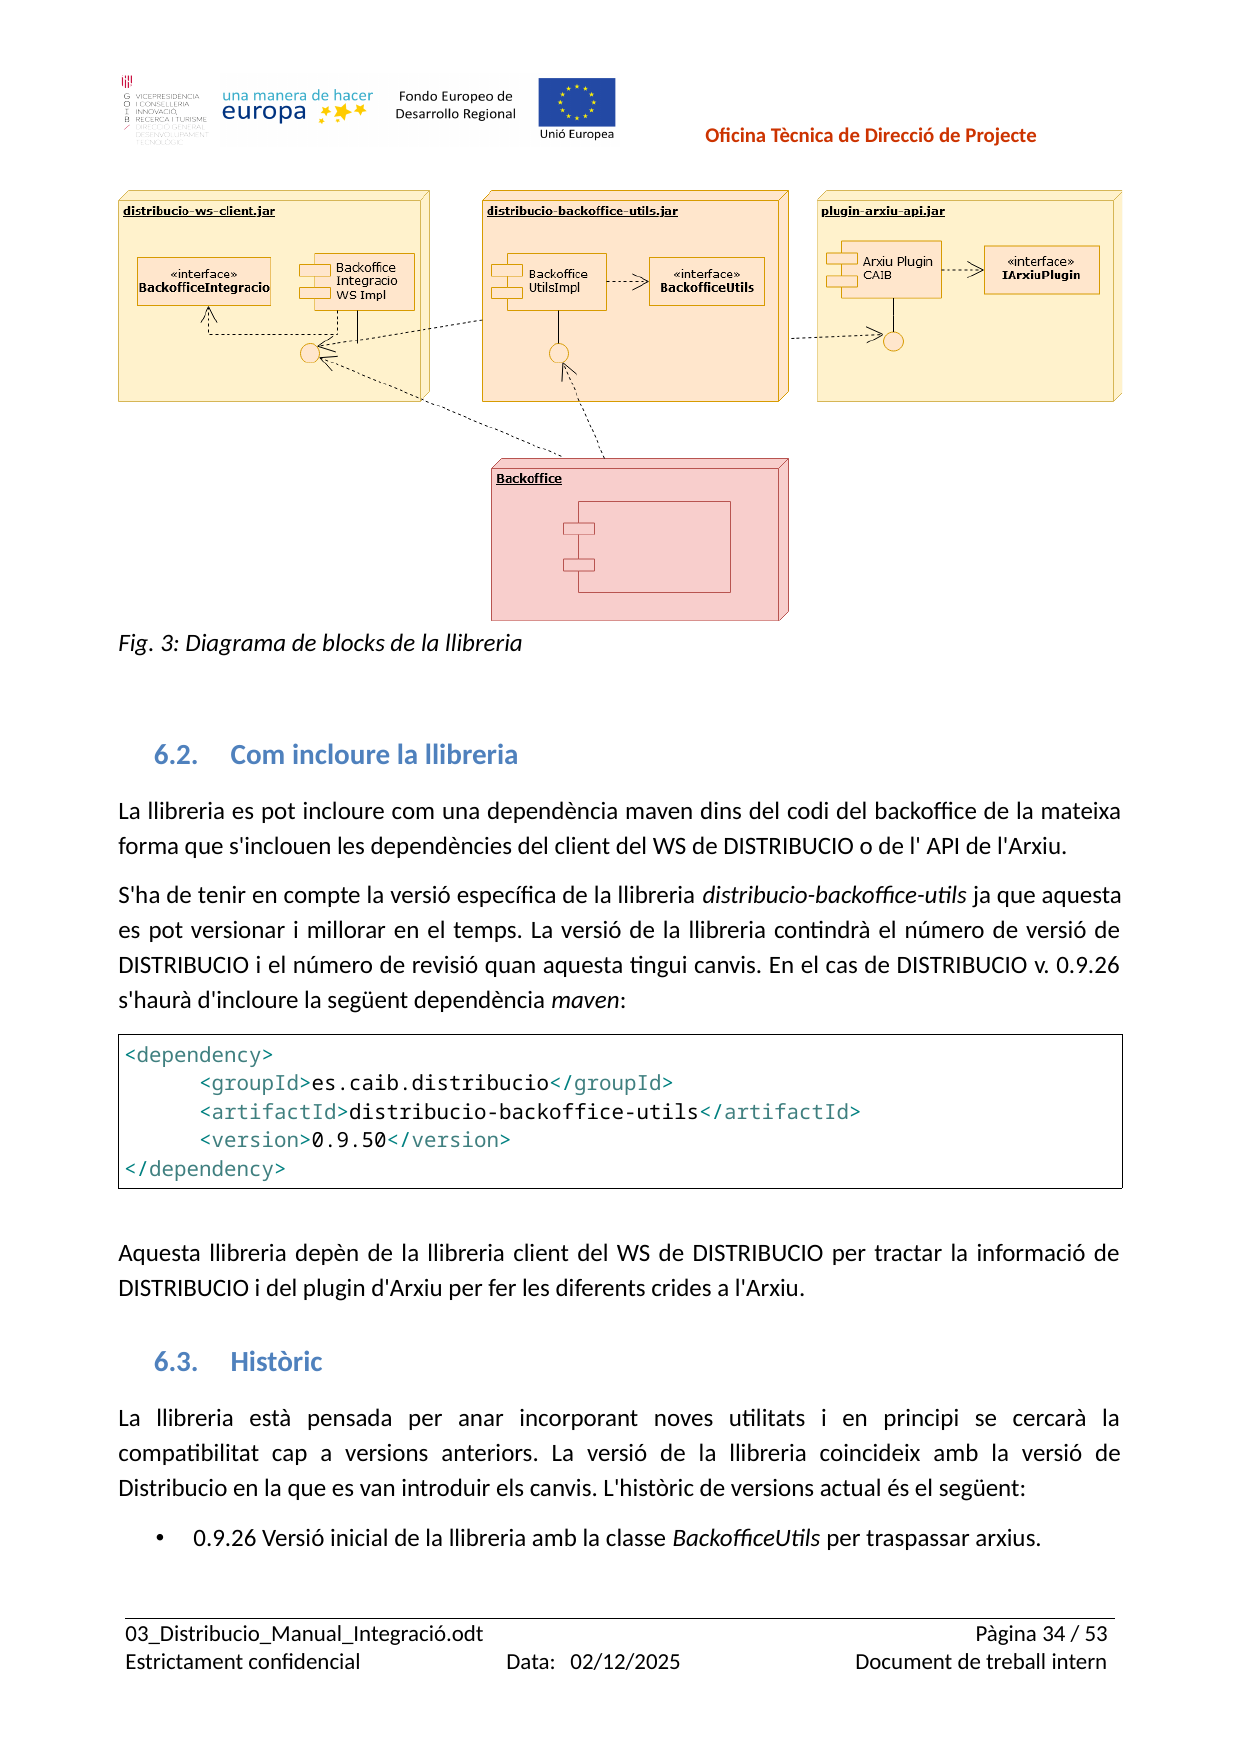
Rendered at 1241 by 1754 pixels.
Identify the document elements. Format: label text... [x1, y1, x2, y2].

picture [118, 73, 213, 147]
subtitle Històric [153, 1343, 1122, 1378]
text Fig. 3: Diagrama de blocks de la llibreria [118, 621, 1122, 658]
table_header <dependency> <groupId>es.caib.distribucio</groupId> <artifactId>distribucio-backoffice-utils</artifactId> <version>0.9.50</version> </dependency> [119, 1035, 1122, 1188]
picture [219, 73, 621, 147]
text S'ha de tenir en compte la versió específica de la llibreria distribucio-backoffice-utils ja que aquesta es pot versionar i millorar en el temps. La versió de la llibreria contindrà el número de versió de DISTRIBUCIO i el número de revisió quan aquesta tingui canvis. En el cas de DISTRIBUCIO v. 0.9.26 s'haurà d'incloure la següent dependència maven: [118, 879, 1122, 1015]
text Aquesta llibreria depèn de la llibreria client del WS de DISTRIBUCIO per tractar la informació de DISTRIBUCIO i del plugin d'Arxiu per fer les diferents crides a l'Arxiu. [118, 1238, 1122, 1303]
picture [118, 190, 1123, 621]
subtitle Com incloure la llibreria [153, 736, 1122, 771]
text La llibreria està pensada per anar incorporant noves utilitats i en principi se cercarà la compatibilitat cap a versions anteriors. La versió de la llibreria coincideix amb la versió de Distribucio en la que es van introduir els canvis. L'històric de versions actual és el següent: [118, 1402, 1122, 1503]
text La llibreria es pot incloure com una dependència maven dins del codi del backoffice de la mateixa forma que s'inclouen les dependències del client del WS de DISTRIBUCIO o de l' API de l'Arxiu. [118, 795, 1122, 861]
list 0.9.26 Versió inicial de la llibreria amb la classe BackofficeUtils per traspassar arxius. [156, 1522, 1122, 1552]
